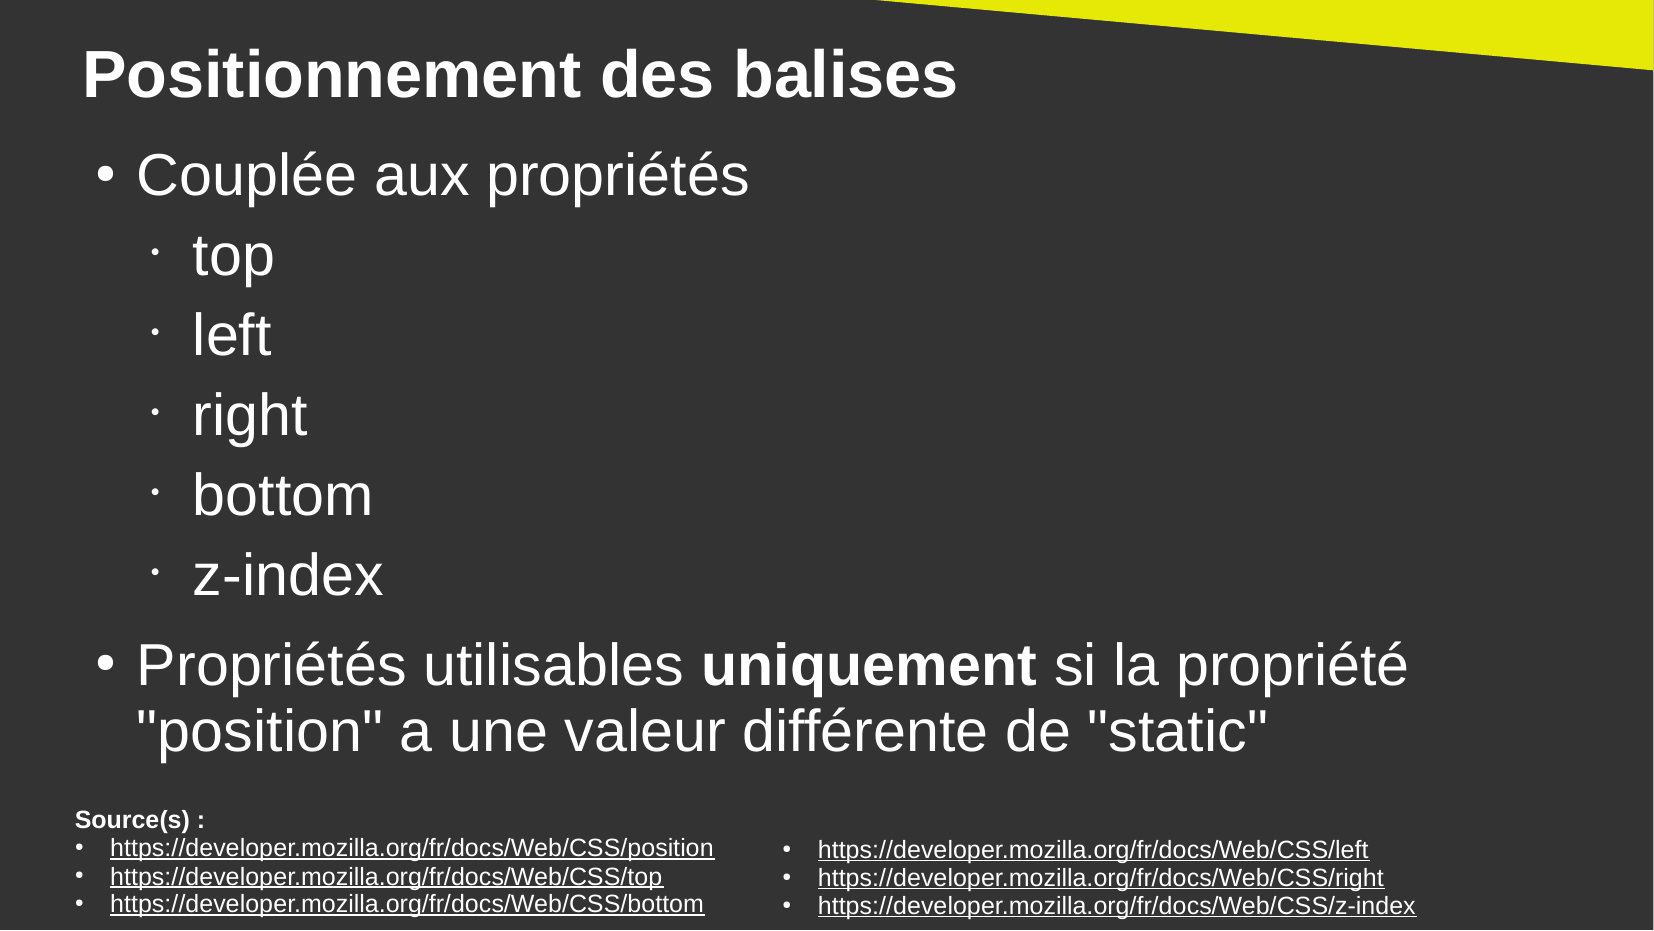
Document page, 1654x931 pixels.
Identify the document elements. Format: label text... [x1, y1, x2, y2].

text_box [875, 0, 1654, 71]
text_box Source(s) : https://developer.mozilla.org/fr/docs/Web/CSS/position https://developer.mozilla.org/fr/docs/Web/CSS/top https://developer.mozilla.org/fr/docs/Web/CSS/bottom [60, 798, 733, 926]
text_box https://developer.mozilla.org/fr/docs/Web/CSS/left https://developer.mozilla.org/fr/docs/Web/CSS/right https://developer.mozilla.org/fr/docs/Web/CSS/z-index [767, 828, 1441, 928]
title Positionnement des balises [82, 37, 1571, 114]
list Couplée aux propriétés top left right bottom z-index Propriétés utilisables uniquement si la propriété "position" a une valeur différente de "static" [80, 141, 1620, 768]
